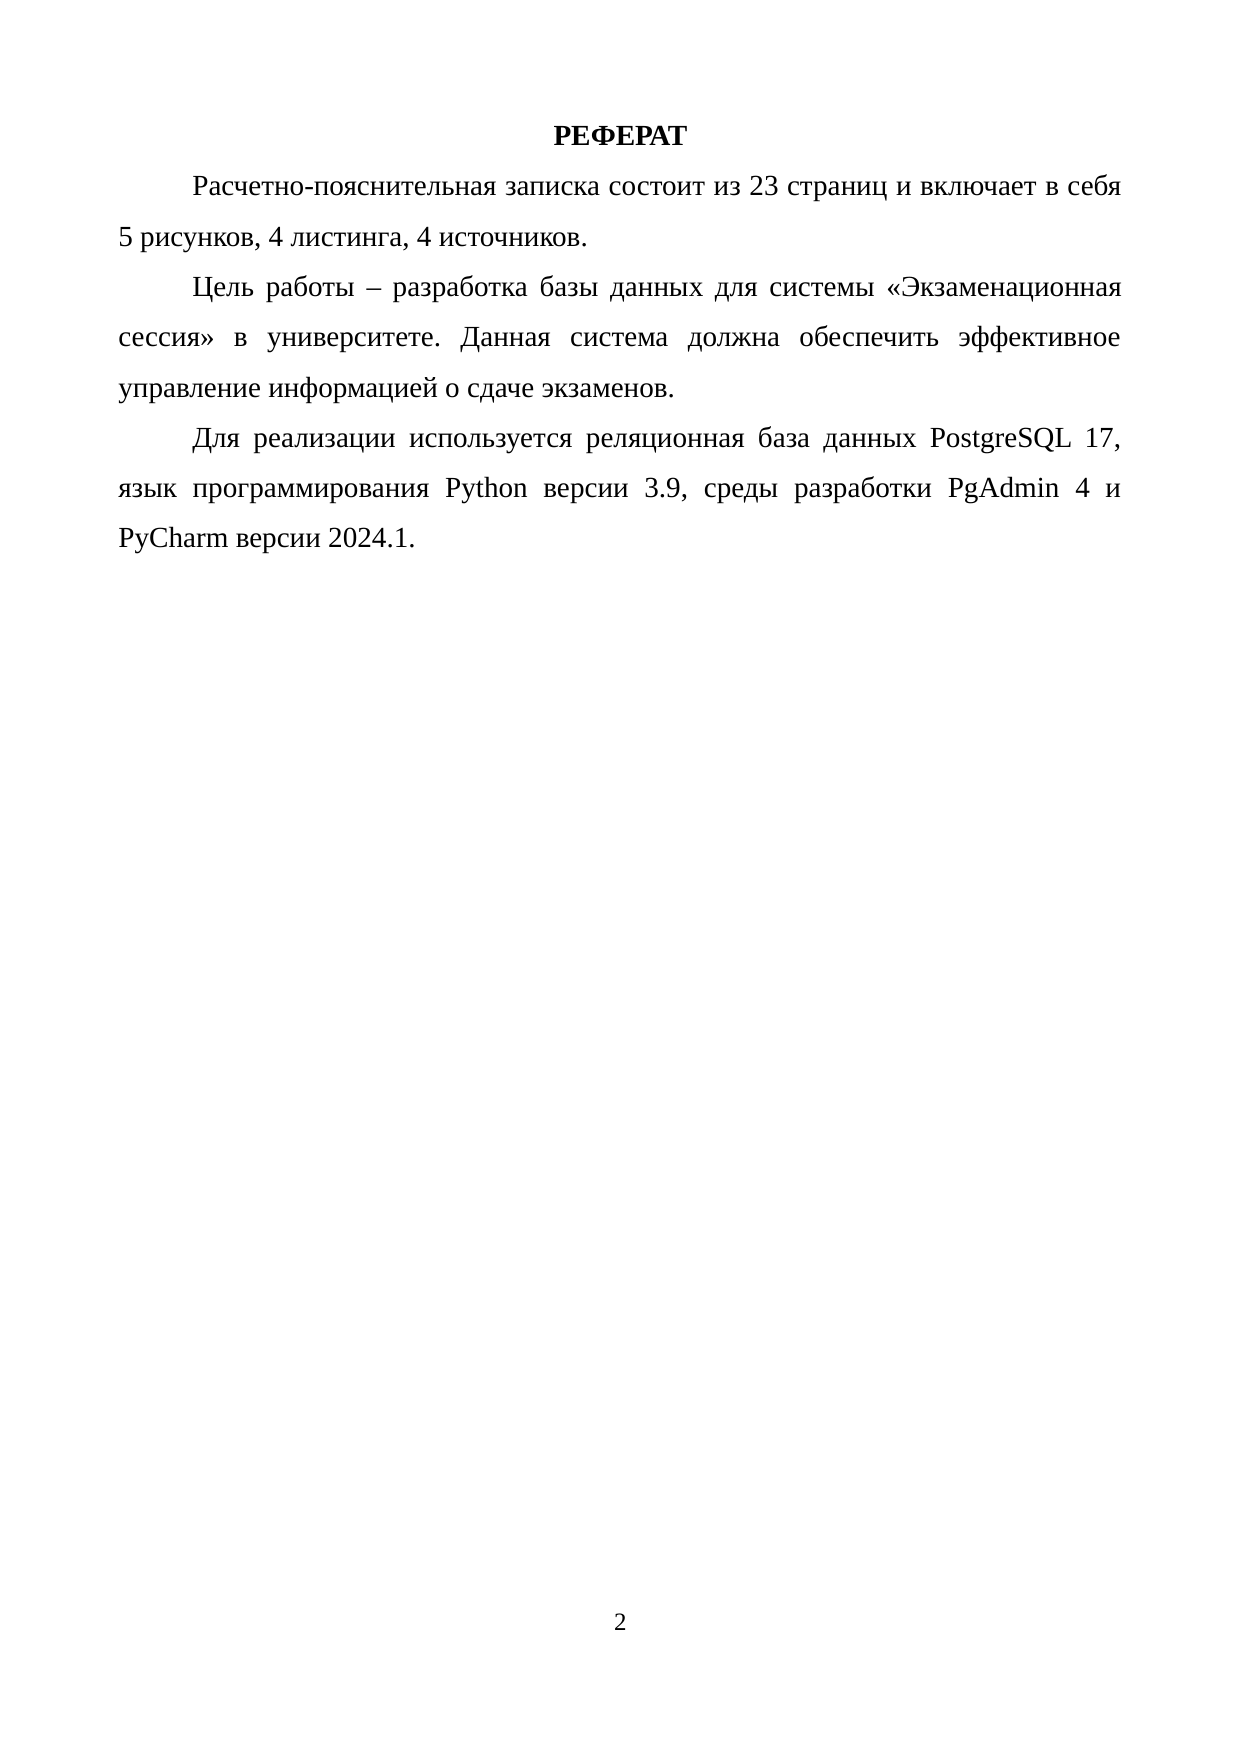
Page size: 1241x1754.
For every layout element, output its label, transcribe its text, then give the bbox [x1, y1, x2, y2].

text Для реализации используется реляционная база данных PostgreSQL 17, язык программирования Python версии 3.9, среды разработки PgAdmin 4 и PyCharm версии 2024.1. [118, 420, 1122, 554]
text Расчетно-пояснительная записка состоит из 23 страниц и включает в себя 5 рисунков, 4 листинга, 4 источников. [118, 168, 1122, 252]
text Цель работы – разработка базы данных для системы «Экзаменационная сессия» в университете. Данная система должна обеспечить эффективное управление информацией о сдаче экзаменов. [118, 269, 1122, 403]
text РЕФЕРАТ [118, 118, 1122, 152]
